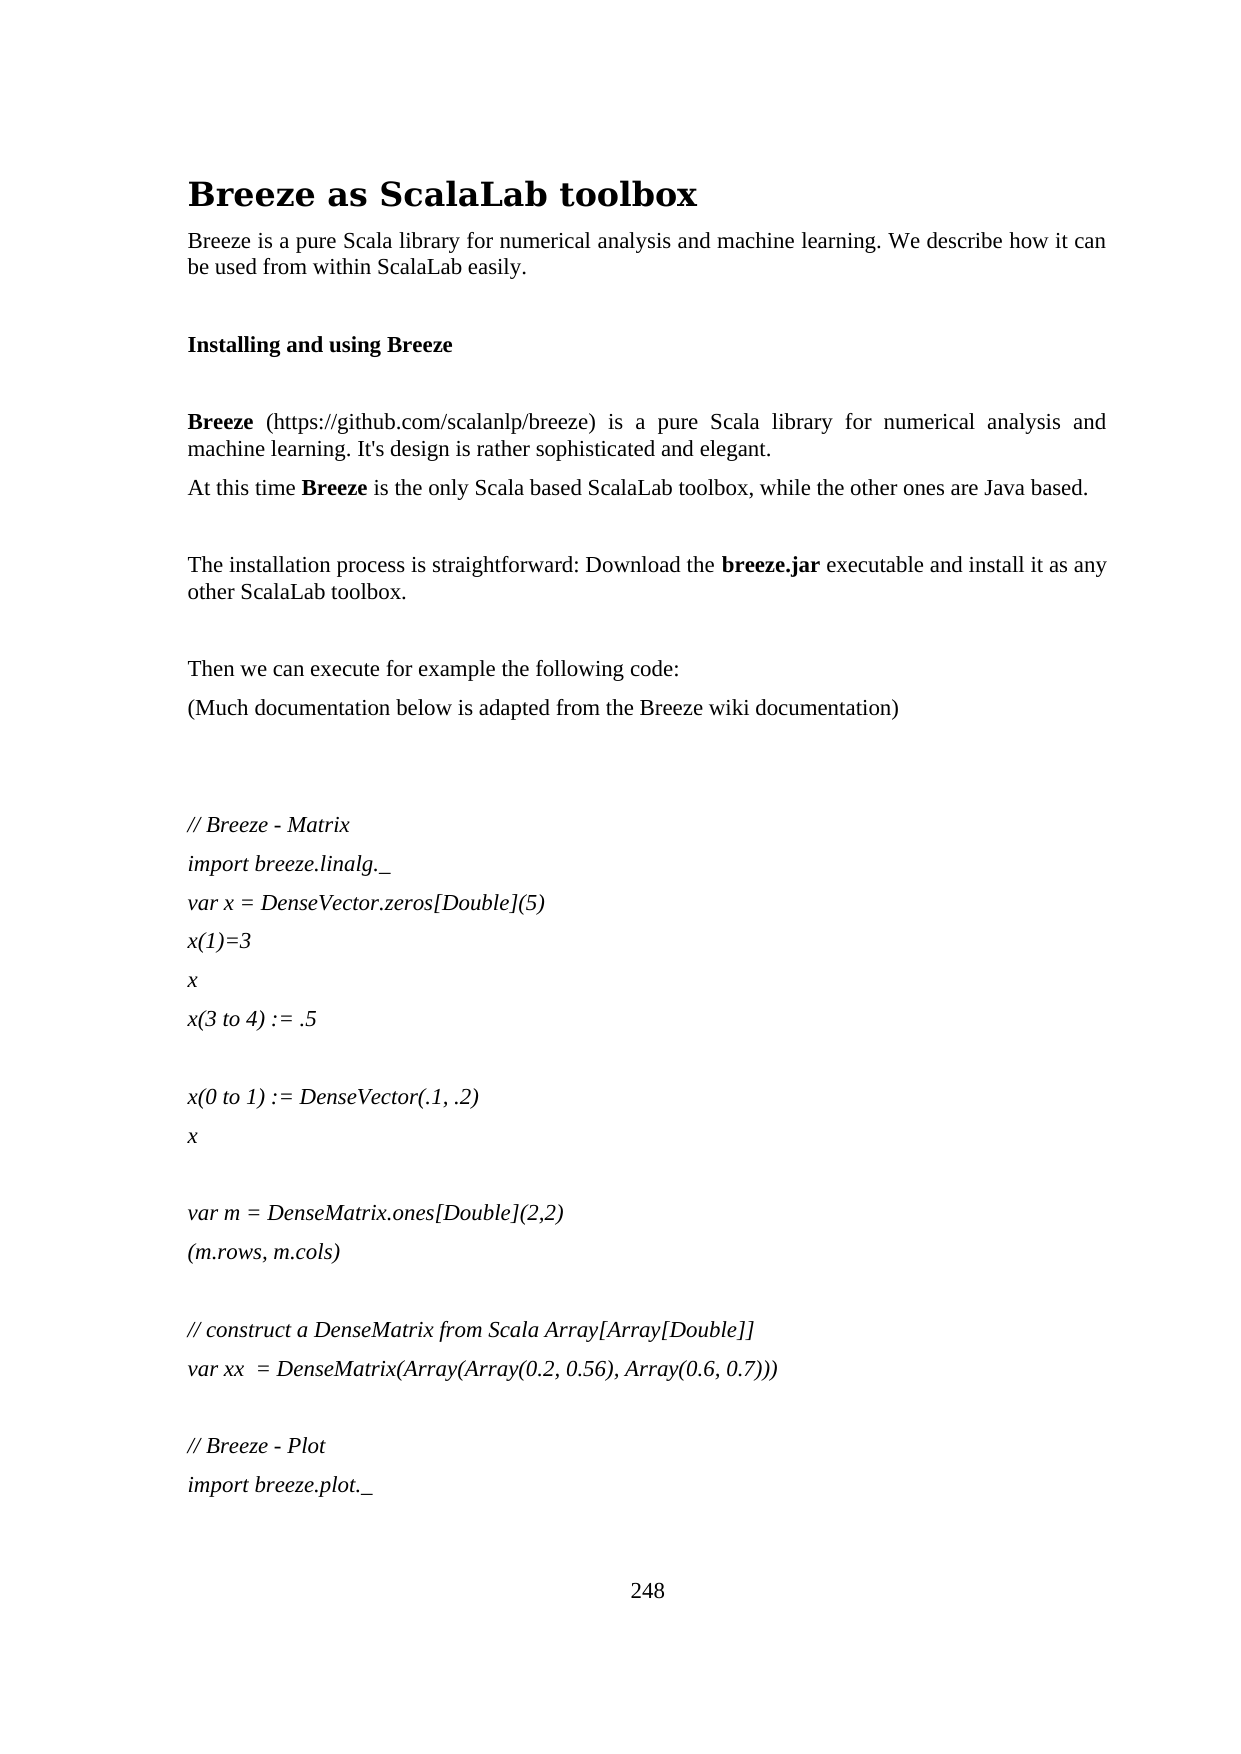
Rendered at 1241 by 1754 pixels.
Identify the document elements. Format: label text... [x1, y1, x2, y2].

text The installation process is straightforward: Download the breeze.jar executable and install it as any other ScalaLab toolbox. [187, 551, 1108, 604]
text (Much documentation below is adapted from the Breeze wiki documentation) [187, 694, 1108, 721]
text x(0 to 1) := DenseVector(.1, .2) [187, 1083, 1108, 1109]
subtitle Breeze as ScalaLab toolbox [187, 175, 1108, 214]
text var m = DenseMatrix.ones[Double](2,2) [187, 1199, 1108, 1226]
text var x = DenseVector.zeros[Double](5) [187, 888, 1108, 915]
text // Breeze - Matrix [187, 811, 1108, 837]
text Then we can execute for example the following code: [187, 655, 1108, 682]
text x [187, 1122, 1108, 1148]
text (m.rows, m.cols) [187, 1238, 1108, 1264]
text // Breeze - Plot [187, 1432, 1108, 1459]
text x(3 to 4) := .5 [187, 1005, 1108, 1031]
text // construct a DenseMatrix from Scala Array[Array[Double]] [187, 1316, 1108, 1342]
text x(1)=3 [187, 927, 1108, 954]
text import breeze.plot._ [187, 1471, 1108, 1498]
text var xx = DenseMatrix(Array(Array(0.2, 0.56), Array(0.6, 0.7))) [187, 1355, 1108, 1381]
text Installing and using Breeze [187, 331, 1108, 357]
text At this time Breeze is the only Scala based ScalaLab toolbox, while the other ones are Java based. [187, 474, 1108, 500]
text Breeze is a pure Scala library for numerical analysis and machine learning. We describe how it can be used from within ScalaLab easily. [187, 227, 1108, 279]
text x [187, 966, 1108, 993]
text Breeze (https://github.com/scalanlp/breeze) is a pure Scala library for numerical analysis and machine learning. It's design is rather sophisticated and elegant. [187, 408, 1108, 461]
text import breeze.linalg._ [187, 850, 1108, 876]
